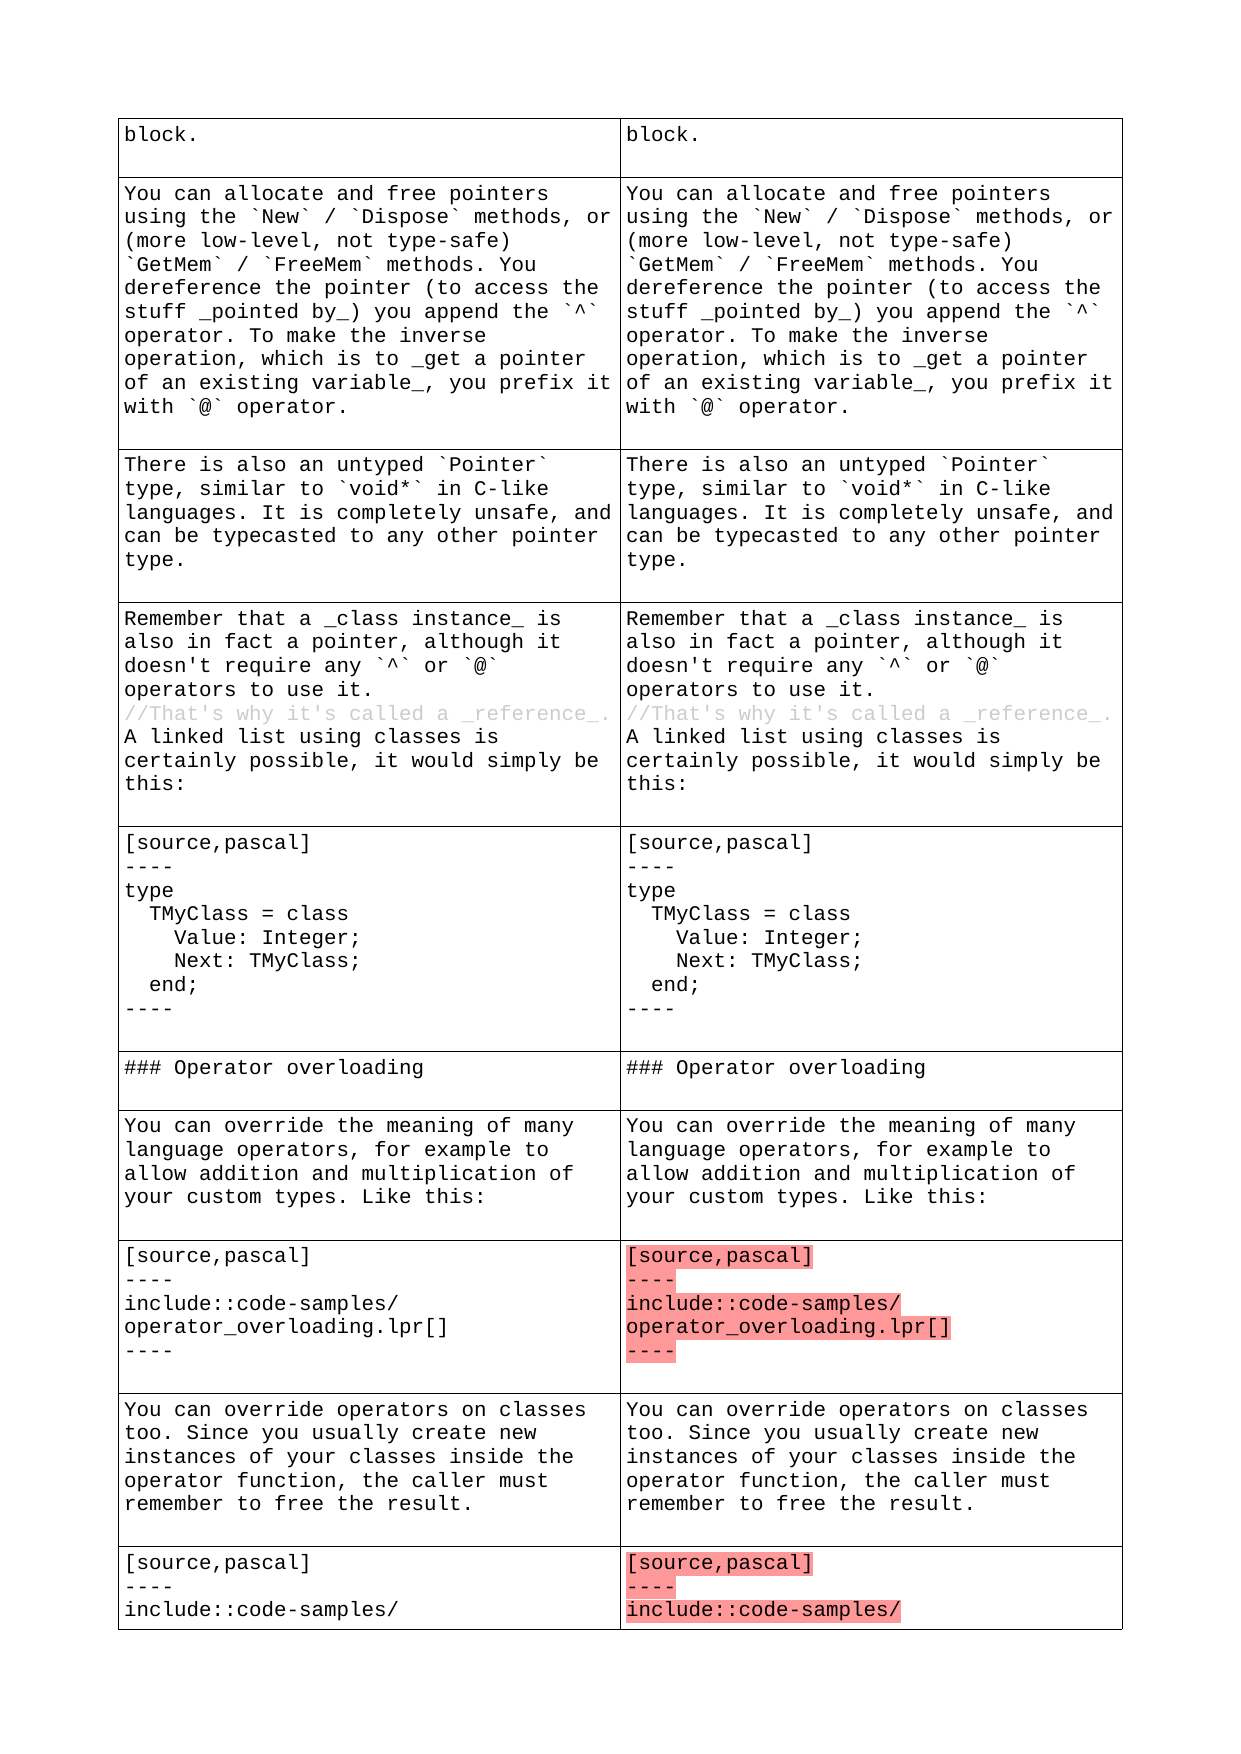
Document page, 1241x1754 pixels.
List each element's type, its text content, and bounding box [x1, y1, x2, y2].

table_cell [source,pascal] ---- include::code-samples/operator_overloading.lpr[] ---- [119, 1241, 620, 1393]
table_cell There is also an untyped `Pointer` type, similar to `void*` in C-like languages. It is completely unsafe, and can be typecasted to any other pointer type. [119, 450, 620, 602]
table_cell [source,pascal] ---- include::code-samples/ [621, 1547, 1122, 1629]
table_cell Remember that a _class instance_ is also in fact a pointer, although it doesn't require any `^` or `@` operators to use it. //That's why it's called a _reference_. A linked list using classes is certainly possible, it would simply be this: [621, 603, 1122, 826]
table_cell You can allocate and free pointers using the `New` / `Dispose` methods, or (more low-level, not type-safe) `GetMem` / `FreeMem` methods. You dereference the pointer (to access the stuff _pointed by_) you append the `^` operator. To make the inverse operation, which is to _get a pointer of an existing variable_, you prefix it with `@` operator. [119, 178, 620, 449]
table_cell You can override the meaning of many language operators, for example to allow addition and multiplication of your custom types. Like this: [621, 1111, 1122, 1239]
table_cell You can allocate and free pointers using the `New` / `Dispose` methods, or (more low-level, not type-safe) `GetMem` / `FreeMem` methods. You dereference the pointer (to access the stuff _pointed by_) you append the `^` operator. To make the inverse operation, which is to _get a pointer of an existing variable_, you prefix it with `@` operator. [621, 178, 1122, 449]
table_cell ### Operator overloading [621, 1052, 1122, 1110]
table_cell You can override operators on classes too. Since you usually create new instances of your classes inside the operator function, the caller must remember to free the result. [119, 1394, 620, 1546]
table_cell Remember that a _class instance_ is also in fact a pointer, although it doesn't require any `^` or `@` operators to use it. //That's why it's called a _reference_. A linked list using classes is certainly possible, it would simply be this: [119, 603, 620, 826]
table_cell [source,pascal] ---- include::code-samples/operator_overloading.lpr[] ---- [621, 1241, 1122, 1393]
table_cell [source,pascal] ---- type TMyClass = class Value: Integer; Next: TMyClass; end; ---- [621, 827, 1122, 1051]
table_cell block. [119, 119, 620, 177]
table_cell You can override operators on classes too. Since you usually create new instances of your classes inside the operator function, the caller must remember to free the result. [621, 1394, 1122, 1546]
table_cell There is also an untyped `Pointer` type, similar to `void*` in C-like languages. It is completely unsafe, and can be typecasted to any other pointer type. [621, 450, 1122, 602]
table_cell [source,pascal] ---- include::code-samples/ [119, 1547, 620, 1629]
table_cell block. [621, 119, 1122, 177]
table_cell You can override the meaning of many language operators, for example to allow addition and multiplication of your custom types. Like this: [119, 1111, 620, 1239]
table_cell [source,pascal] ---- type TMyClass = class Value: Integer; Next: TMyClass; end; ---- [119, 827, 620, 1051]
table_cell ### Operator overloading [119, 1052, 620, 1110]
